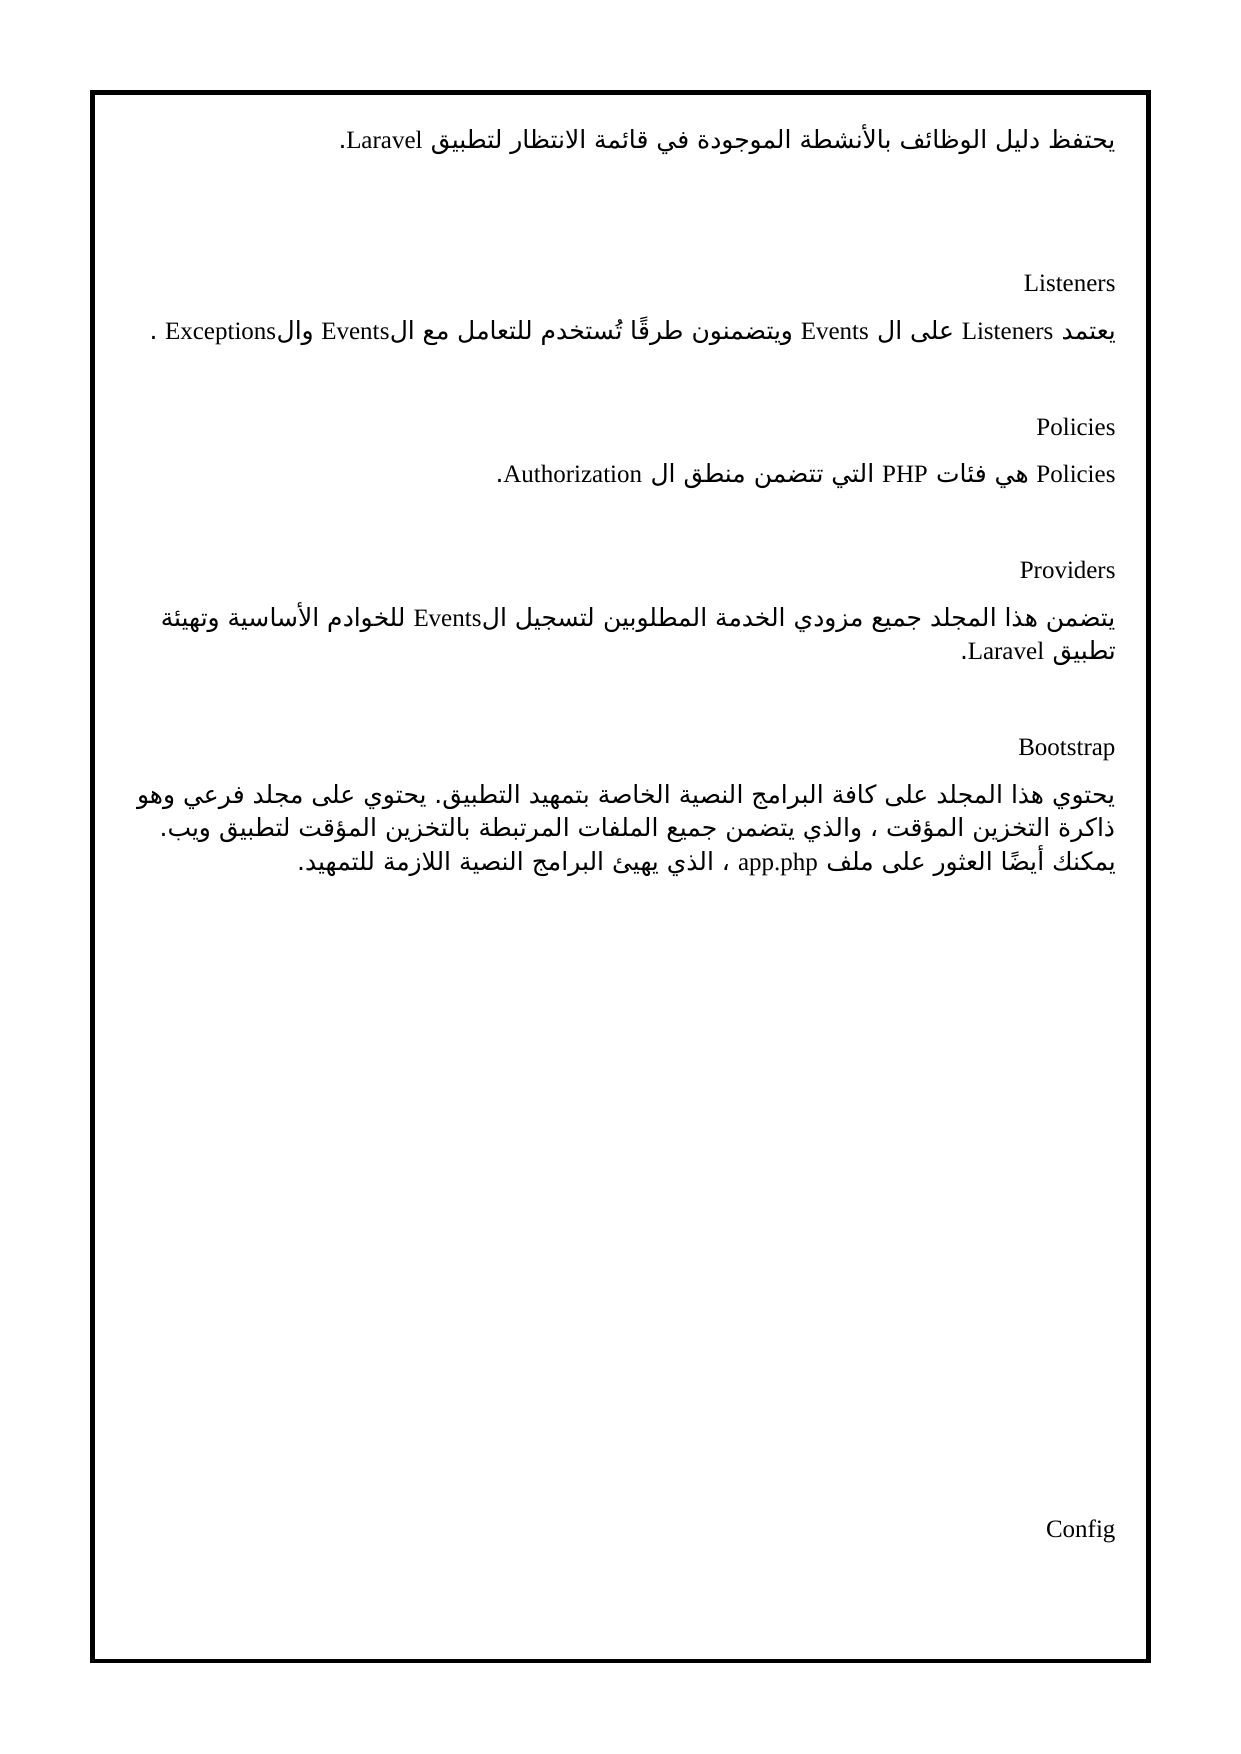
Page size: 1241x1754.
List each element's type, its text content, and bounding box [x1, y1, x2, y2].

text يحتفظ دليل الوظائف بالأنشطة الموجودة في قائمة الانتظار لتطبيق Laravel. [125, 125, 1116, 154]
text Listeners [125, 268, 1116, 297]
text Config [125, 1514, 1116, 1543]
text Bootstrap [125, 732, 1116, 761]
text Providers [125, 555, 1116, 584]
text يتضمن هذا المجلد جميع مزودي الخدمة المطلوبين لتسجيل الEvents للخوادم الأساسية وتهيئة تطبيق Laravel. [125, 603, 1116, 666]
text يعتمد Listeners على ال Events ويتضمنون طرقًا تُستخدم للتعامل مع الEvents والExceptions . [125, 316, 1116, 345]
text Policies [125, 412, 1116, 441]
text Policies هي فئات PHP التي تتضمن منطق ال Authorization. [125, 459, 1116, 489]
text يحتوي هذا المجلد على كافة البرامج النصية الخاصة بتمهيد التطبيق. يحتوي على مجلد فرعي وهو ذاكرة التخزين المؤقت ، والذي يتضمن جميع الملفات المرتبطة بالتخزين المؤقت لتطبيق ويب. يمكنك أيضًا العثور على ملف app.php ، الذي يهيئ البرامج النصية اللازمة للتمهيد. [125, 780, 1116, 876]
